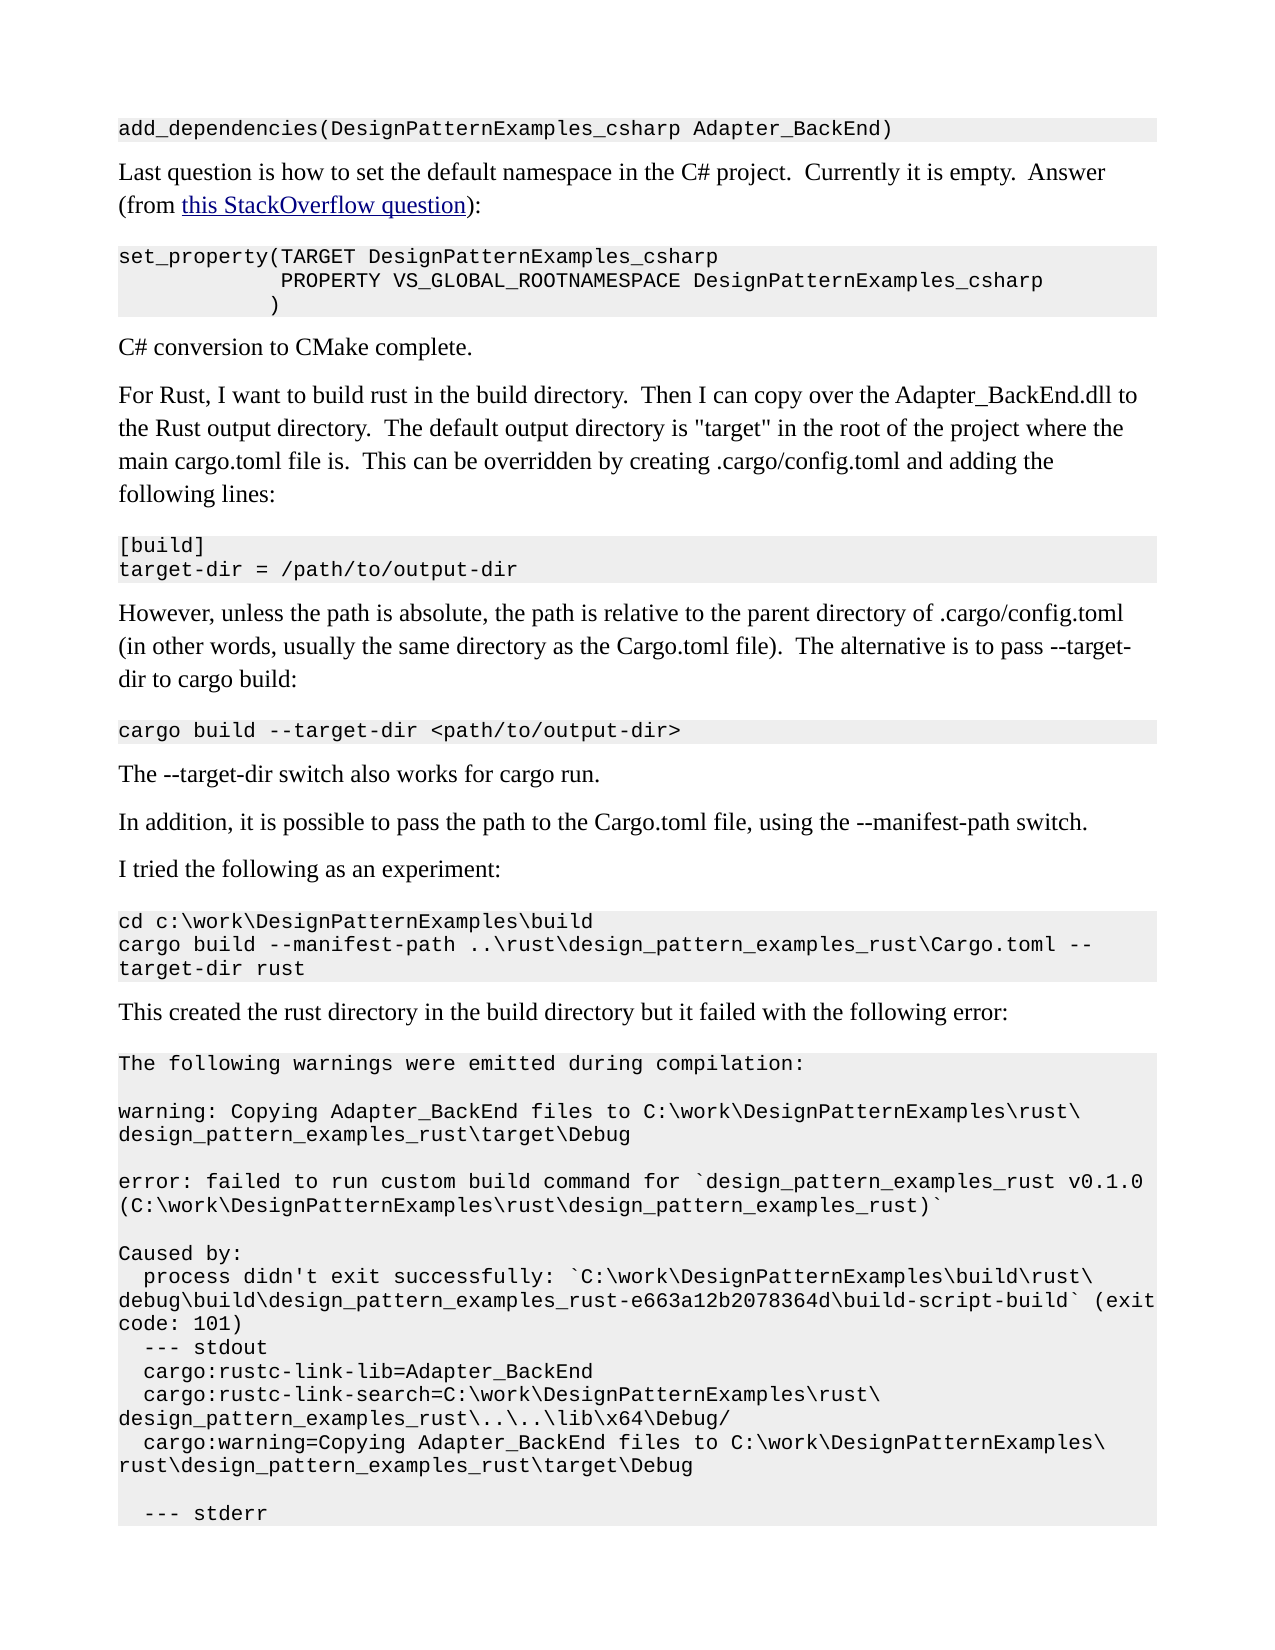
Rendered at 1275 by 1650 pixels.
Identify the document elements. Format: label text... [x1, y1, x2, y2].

text --- stderr [118, 1503, 1157, 1526]
text Last question is how to set the default namespace in the C# project. Currently it is empty. Answer (from this StackOverflow question): [118, 157, 1157, 218]
text error: failed to run custom build command for `design_pattern_examples_rust v0.1.0 (C:\work\DesignPatternExamples\rust\design_pattern_examples_rust)` [118, 1172, 1157, 1219]
text [build] [118, 536, 1157, 559]
text cargo:rustc-link-lib=Adapter_BackEnd [118, 1361, 1157, 1384]
text cargo build --manifest-path ..\rust\design_pattern_examples_rust\Cargo.toml --target-dir rust [118, 934, 1157, 982]
text warning: Copying Adapter_BackEnd files to C:\work\DesignPatternExamples\rust\design_pattern_examples_rust\target\Debug [118, 1101, 1157, 1148]
text set_property(TARGET DesignPatternExamples_csharp [118, 246, 1157, 270]
text This created the rust directory in the build directory but it failed with the following error: [118, 997, 1157, 1026]
text The following warnings were emitted during compilation: [118, 1053, 1157, 1077]
text For Rust, I want to build rust in the build directory. Then I can copy over the Adapter_BackEnd.dll to the Rust output directory. The default output directory is "target" in the root of the project where the main cargo.toml file is. This can be overridden by creating .cargo/config.toml and adding the following lines: [118, 380, 1157, 508]
text target-dir = /path/to/output-dir [118, 559, 1157, 583]
text --- stdout [118, 1337, 1157, 1361]
text PROPERTY VS_GLOBAL_ROOTNAMESPACE DesignPatternExamples_csharp [118, 270, 1157, 294]
text process didn't exit successfully: `C:\work\DesignPatternExamples\build\rust\debug\build\design_pattern_examples_rust-e663a12b2078364d\build-script-build` (exit code: 101) [118, 1266, 1157, 1337]
text Caused by: [118, 1242, 1157, 1266]
text The --target-dir switch also works for cargo run. [118, 759, 1157, 788]
text ) [118, 294, 1157, 317]
text cargo:rustc-link-search=C:\work\DesignPatternExamples\rust\design_pattern_examples_rust\..\..\lib\x64\Debug/ [118, 1384, 1157, 1432]
text cargo:warning=Copying Adapter_BackEnd files to C:\work\DesignPatternExamples\rust\design_pattern_examples_rust\target\Debug [118, 1432, 1157, 1479]
text add_dependencies(DesignPatternExamples_csharp Adapter_BackEnd) [118, 118, 1157, 142]
text cargo build --target-dir <path/to/output-dir> [118, 720, 1157, 744]
text However, unless the path is absolute, the path is relative to the parent directory of .cargo/config.toml (in other words, usually the same directory as the Cargo.toml file). The alternative is to pass --target-dir to cargo build: [118, 598, 1157, 693]
text C# conversion to CMake complete. [118, 332, 1157, 361]
text cd c:\work\DesignPatternExamples\build [118, 911, 1157, 934]
text I tried the following as an experiment: [118, 854, 1157, 883]
text In addition, it is possible to pass the path to the Cargo.toml file, using the --manifest-path switch. [118, 807, 1157, 835]
